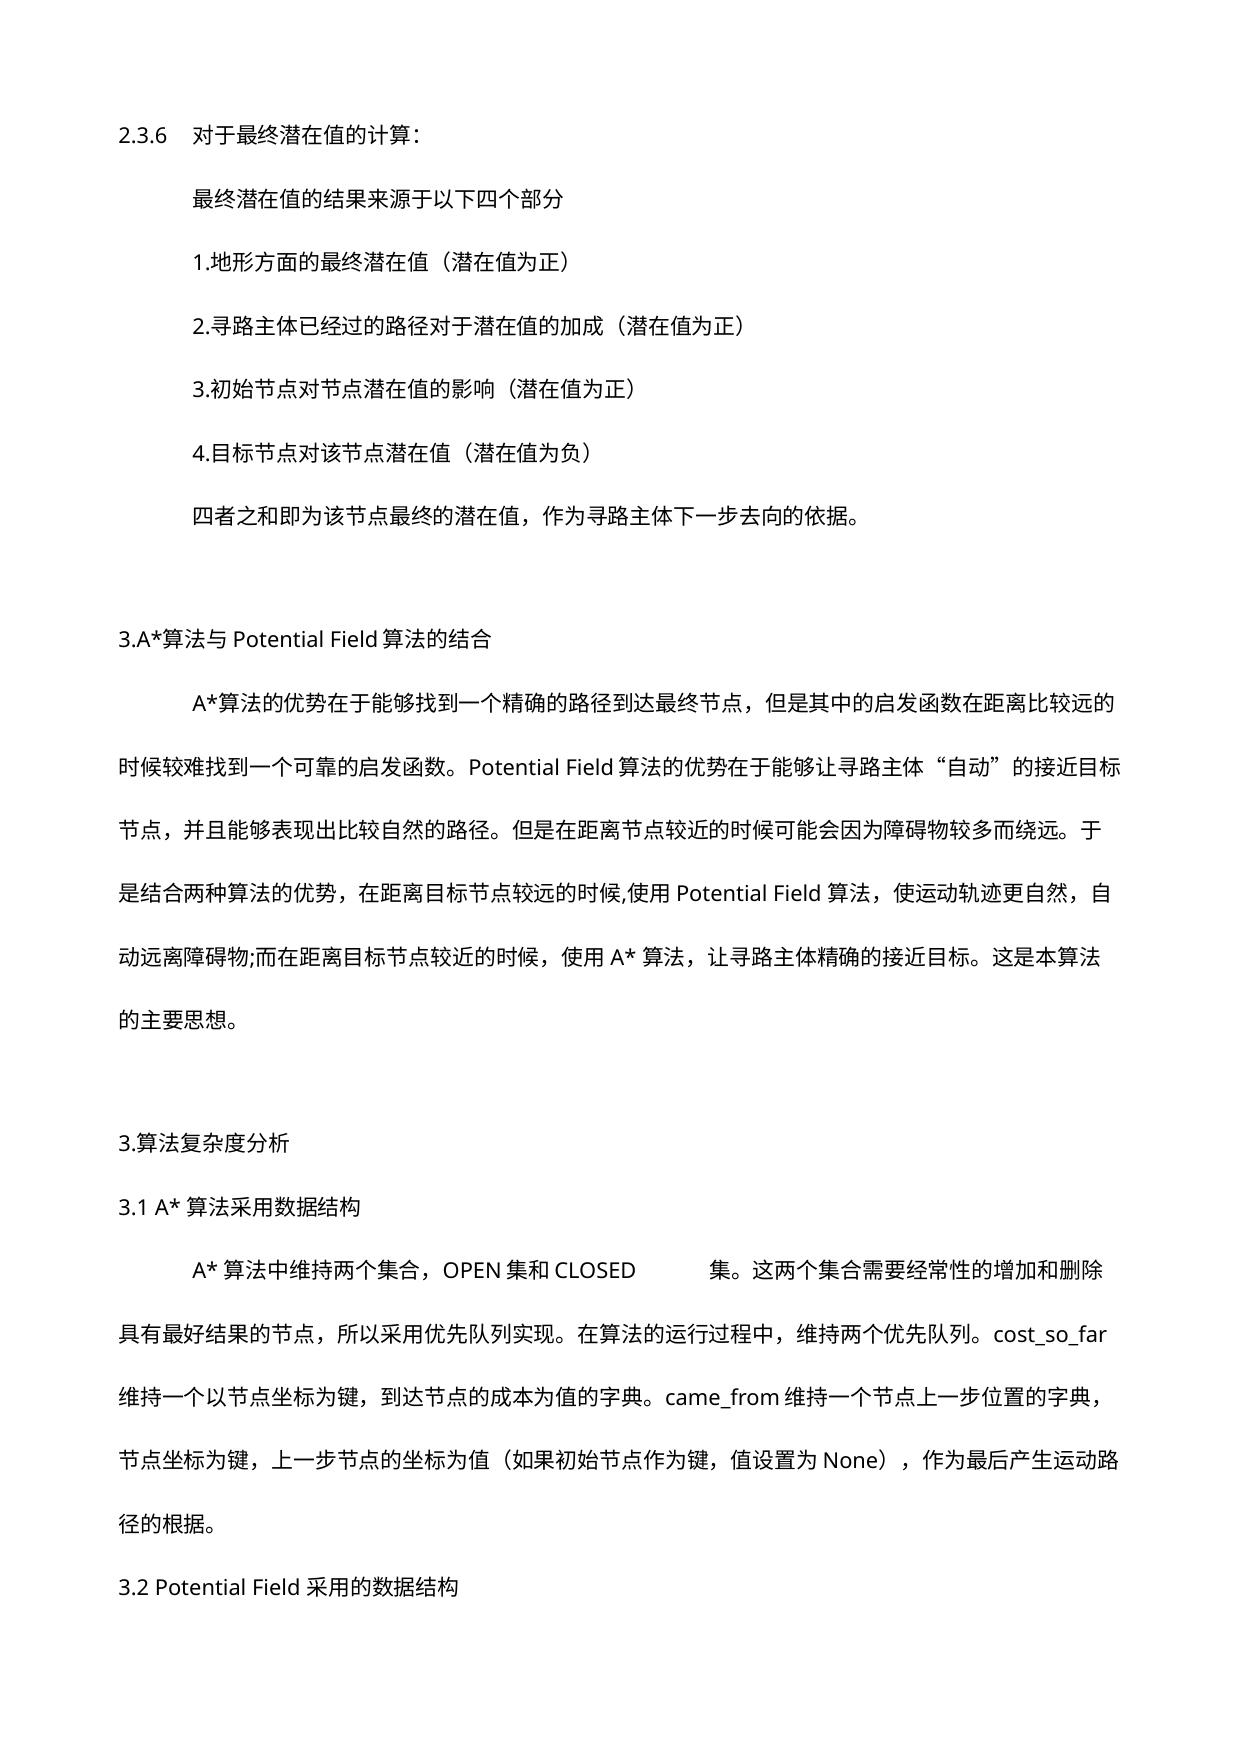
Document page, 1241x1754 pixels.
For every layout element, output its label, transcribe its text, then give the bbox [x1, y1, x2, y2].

text 4.目标节点对该节点潜在值（潜在值为负） [118, 436, 1122, 468]
text 2.3.6 对于最终潜在值的计算： [118, 118, 1122, 150]
text 1.地形方面的最终潜在值（潜在值为正） [118, 245, 1122, 277]
text 四者之和即为该节点最终的潜在值，作为寻路主体下一步去向的依据。 [118, 499, 1122, 531]
text 3.2 Potential Field 采用的数据结构 [118, 1570, 1122, 1602]
text 2.寻路主体已经过的路径对于潜在值的加成（潜在值为正） [118, 309, 1122, 341]
text 3.A*算法与Potential Field算法的结合 [118, 622, 1122, 654]
text A*算法的优势在于能够找到一个精确的路径到达最终节点，但是其中的启发函数在距离比较远的时候较难找到一个可靠的启发函数。Potential Field算法的优势在于能够让寻路主体“自动”的接近目标节点，并且能够表现出比较自然的路径。但是在距离节点较近的时候可能会因为障碍物较多而绕远。于是结合两种算法的优势，在距离目标节点较远的时候,使用 Potential Field 算法，使运动轨迹更自然，自动远离障碍物;而在距离目标节点较近的时候，使用 A* 算法，让寻路主体精确的接近目标。这是本算法的主要思想。 [118, 686, 1122, 1035]
text 3.算法复杂度分析 [118, 1126, 1122, 1158]
text A* 算法中维持两个集合，OPEN集和CLOSED 集。这两个集合需要经常性的增加和删除具有最好结果的节点，所以采用优先队列实现。在算法的运行过程中，维持两个优先队列。cost_so_far维持一个以节点坐标为键，到达节点的成本为值的字典。came_from维持一个节点上一步位置的字典，节点坐标为键，上一步节点的坐标为值（如果初始节点作为键，值设置为None），作为最后产生运动路径的根据。 [118, 1253, 1122, 1538]
text 3.1 A* 算法采用数据结构 [118, 1189, 1122, 1221]
text 最终潜在值的结果来源于以下四个部分 [118, 182, 1122, 213]
text 3.初始节点对节点潜在值的影响（潜在值为正） [118, 372, 1122, 404]
